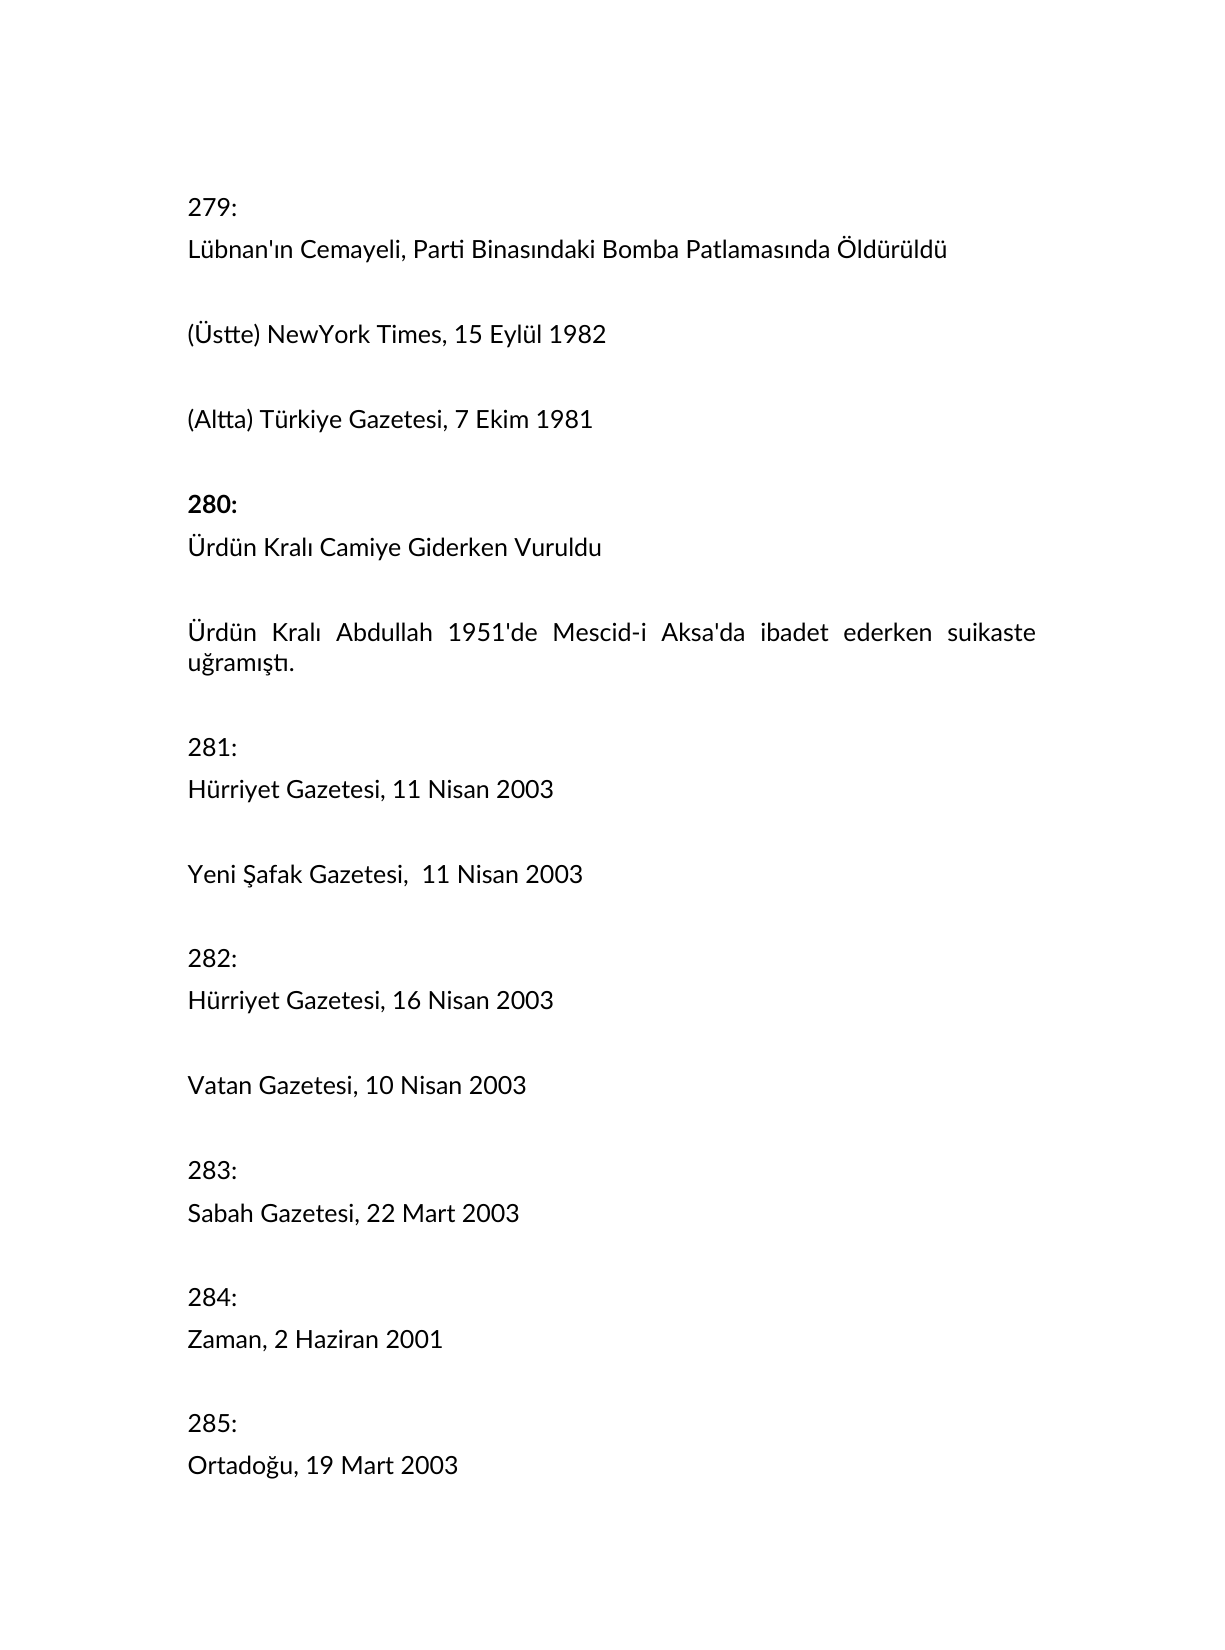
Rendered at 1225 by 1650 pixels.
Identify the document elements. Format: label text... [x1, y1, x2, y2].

text Ürdün Kralı Camiye Giderken Vuruldu [187, 531, 1037, 561]
text Hürriyet Gazetesi, 11 Nisan 2003 [187, 774, 1037, 804]
text Sabah Gazetesi, 22 Mart 2003 [187, 1197, 1037, 1227]
text 280: [187, 489, 1037, 519]
text Yeni Şafak Gazetesi, 11 Nisan 2003 [187, 859, 1037, 889]
text 282: [187, 942, 1037, 972]
text (Altta) Türkiye Gazetesi, 7 Ekim 1981 [187, 404, 1037, 434]
text Ürdün Kralı Abdullah 1951'de Mescid-i Aksa'da ibadet ederken suikaste uğramıştı. [187, 616, 1037, 676]
text 284: [187, 1281, 1037, 1311]
text (Üstte) NewYork Times, 15 Eylül 1982 [187, 319, 1037, 349]
text 283: [187, 1155, 1037, 1185]
text Zaman, 2 Haziran 2001 [187, 1324, 1037, 1354]
text Vatan Gazetesi, 10 Nisan 2003 [187, 1070, 1037, 1100]
text Ortadoğu, 19 Mart 2003 [187, 1450, 1037, 1480]
text 285: [187, 1407, 1037, 1437]
text 279: [187, 191, 1037, 221]
text Lübnan'ın Cemayeli, Parti Binasındaki Bomba Patlamasında Öldürüldü [187, 234, 1037, 264]
text 281: [187, 731, 1037, 761]
text Hürriyet Gazetesi, 16 Nisan 2003 [187, 985, 1037, 1015]
